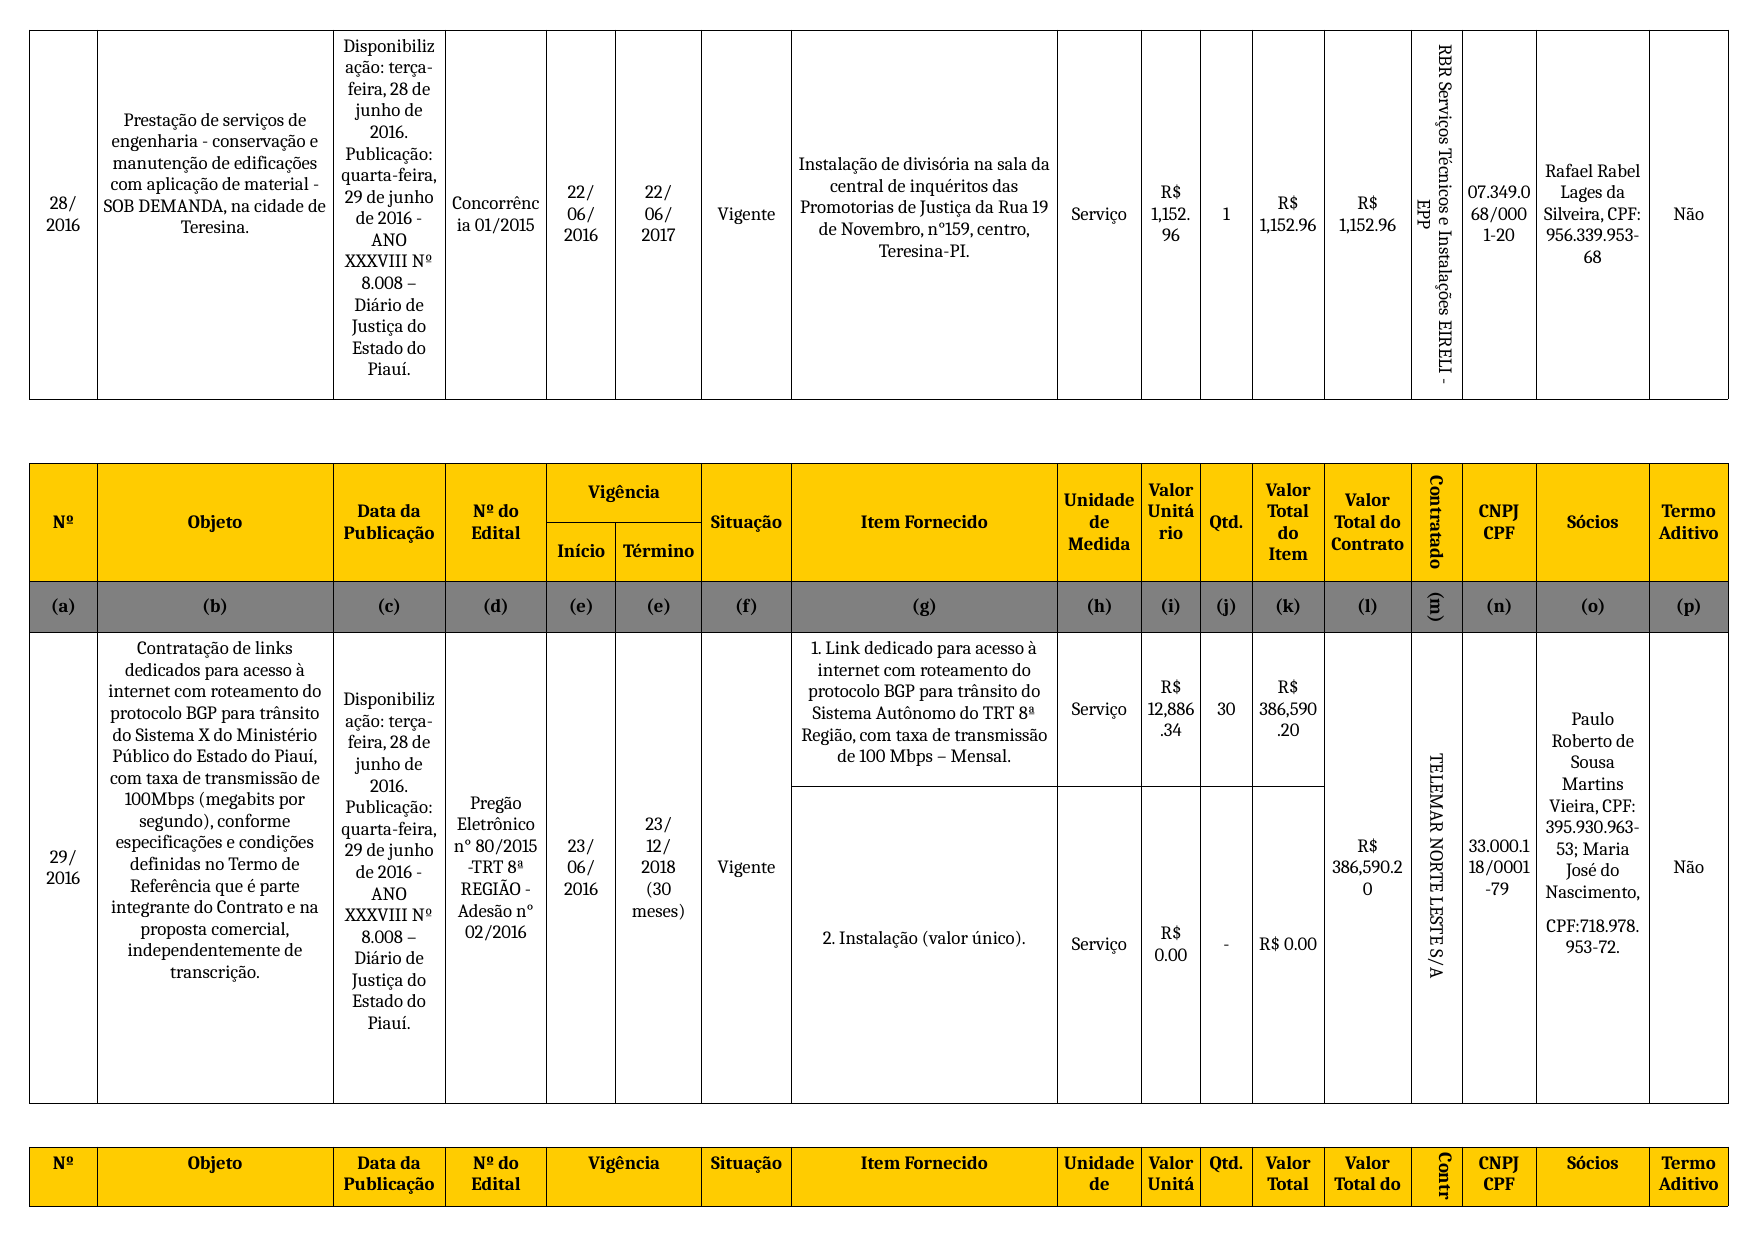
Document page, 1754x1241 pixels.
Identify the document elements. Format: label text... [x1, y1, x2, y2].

table_cell (o) [1537, 582, 1649, 632]
table_header Valor Total do [1325, 1148, 1411, 1206]
table_cell 07.349.068/0001-20 [1463, 31, 1536, 398]
table_header Objeto [98, 1148, 333, 1206]
table_cell 28/ 2016 [30, 31, 97, 398]
table_header Vigência [547, 1148, 701, 1206]
table_cell Início [547, 523, 615, 581]
table_cell Não [1650, 31, 1728, 398]
table_header Item Fornecido [792, 1148, 1057, 1206]
table_header Sócios [1537, 464, 1649, 581]
table_cell (l) [1325, 582, 1411, 632]
table_header Valor Unitário [1142, 464, 1200, 581]
table_header Valor Unitá [1142, 1148, 1200, 1206]
table_cell R$ 386.590,20 [1325, 633, 1411, 1103]
table_cell Rafael Rabel Lages da Silveira, CPF: 956.339.953-68 [1537, 31, 1649, 398]
table_cell 1 [1201, 31, 1252, 398]
table_header Qtd. [1201, 1148, 1252, 1206]
table_cell Término [616, 523, 701, 581]
table_header CNPJ CPF [1463, 1148, 1536, 1206]
table_header Unidade de Medida [1058, 464, 1141, 581]
table_header Data da Publicação [334, 464, 445, 581]
table_cell 23/ 12/ 2018 (30 meses) [616, 633, 701, 1103]
table_header Valor Total do Item [1253, 464, 1324, 581]
table_header Contr [1412, 1148, 1462, 1206]
table_cell 33.000.118/0001-79 [1463, 633, 1536, 1103]
table_header Valor Total [1253, 1148, 1324, 1206]
table_cell (h) [1058, 582, 1141, 632]
table_cell R$ 1.152,96 [1325, 31, 1411, 398]
table_header CNPJ CPF [1463, 464, 1536, 581]
table_cell (i) [1142, 582, 1200, 632]
table_cell Não [1650, 633, 1728, 1103]
table_cell - [1201, 787, 1252, 1103]
table_header Termo Aditivo [1650, 464, 1728, 581]
table_header Sócios [1537, 1148, 1649, 1206]
table_cell 30 [1201, 633, 1252, 786]
table_header Nº do Edital [446, 464, 546, 581]
table_cell Serviço [1058, 787, 1141, 1103]
table_cell R$ 12.886,34 [1142, 633, 1200, 786]
table_header Data da Publicação [334, 1148, 445, 1206]
table_cell Serviço [1058, 31, 1141, 398]
table_header Valor Total do Contrato [1325, 464, 1411, 581]
table_cell (j) [1201, 582, 1252, 632]
table_cell Disponibilização: terça-feira, 28 de junho de 2016. Publicação: quarta-feira, 29 de junho de 2016 - ANO XXXVIII Nº 8.008 – Diário de Justiça do Estado do Piauí. [334, 31, 445, 398]
table_cell Concorrência 01/2015 [446, 31, 546, 398]
table_cell 22/ 06/ 2017 [616, 31, 701, 398]
table_cell Prestação de serviços de engenharia - conservação e manutenção de edificações com aplicação de material - SOB DEMANDA, na cidade de Teresina. [98, 31, 333, 398]
table_header Qtd. [1201, 464, 1252, 581]
table_cell (f) [702, 582, 791, 632]
table_header Nº do Edital [446, 1148, 546, 1206]
table_cell TELEMAR NORTE LESTE S/A [1412, 633, 1462, 1103]
table_cell (e) [547, 582, 615, 632]
table_cell (e) [616, 582, 701, 632]
table_cell (g) [792, 582, 1057, 632]
table_header Objeto [98, 464, 333, 581]
table_cell Vigente [702, 633, 791, 1103]
table_cell Serviço [1058, 633, 1141, 786]
table_cell Instalação de divisória na sala da central de inquéritos das Promotorias de Justiça da Rua 19 de Novembro, n°159, centro, Teresina-PI. [792, 31, 1057, 398]
table_cell (n) [1463, 582, 1536, 632]
table_cell (c) [334, 582, 445, 632]
table_header Unidade de [1058, 1148, 1141, 1206]
table_cell 29/ 2016 [30, 633, 97, 1103]
table_cell RBR Serviços Técnicos e Instalações EIRELI - EPP [1412, 31, 1462, 398]
table_header Contratado [1412, 464, 1462, 581]
table_header Item Fornecido [792, 464, 1057, 581]
table_cell 23/ 06/ 2016 [547, 633, 615, 1103]
table_cell R$ 0,00 [1142, 787, 1200, 1103]
table_cell R$ 1.152,96 [1142, 31, 1200, 398]
table_cell (k) [1253, 582, 1324, 632]
table_cell (b) [98, 582, 333, 632]
table_cell R$ 1.152,96 [1253, 31, 1324, 398]
table_header Nº [30, 1148, 97, 1206]
table_cell (a) [30, 582, 97, 632]
table_cell (d) [446, 582, 546, 632]
table_cell 1. Link dedicado para acesso à internet com roteamento do protocolo BGP para trânsito do Sistema Autônomo do TRT 8ª Região, com taxa de transmissão de 100 Mbps – Mensal. [792, 633, 1057, 786]
table_cell Contratação de links dedicados para acesso à internet com roteamento do protocolo BGP para trânsito do Sistema X do Ministério Público do Estado do Piauí, com taxa de transmissão de 100Mbps (megabits por segundo), conforme especificações e condições definidas no Termo de Referência que é parte integrante do Contrato e na proposta comercial, independentemente de transcrição. [98, 633, 333, 1103]
table_header Termo Aditivo [1650, 1148, 1728, 1206]
table_header Nº [30, 464, 97, 581]
table_cell (p) [1650, 582, 1728, 632]
table_header Vigência [547, 464, 701, 522]
table_cell Paulo Roberto de Sousa Martins Vieira, CPF: 395.930.963-53; Maria José do Nascimento, CPF:718.978.953-72. [1537, 633, 1649, 1103]
table_header Situação [702, 464, 791, 581]
table_cell R$ 386.590,20 [1253, 633, 1324, 786]
table_cell Disponibilização: terça-feira, 28 de junho de 2016. Publicação: quarta-feira, 29 de junho de 2016 - ANO XXXVIII Nº 8.008 – Diário de Justiça do Estado do Piauí. [334, 633, 445, 1103]
table_cell 22/ 06/ 2016 [547, 31, 615, 398]
table_header Situação [702, 1148, 791, 1206]
table_cell Vigente [702, 31, 791, 398]
table_cell 2. Instalação (valor único). [792, 787, 1057, 1103]
table_cell Pregão Eletrônico n° 80/2015 -TRT 8ª REGIÃO - Adesão n° 02/2016 [446, 633, 546, 1103]
table_cell R$ 0,00 [1253, 787, 1324, 1103]
table_cell (m) [1412, 582, 1462, 632]
